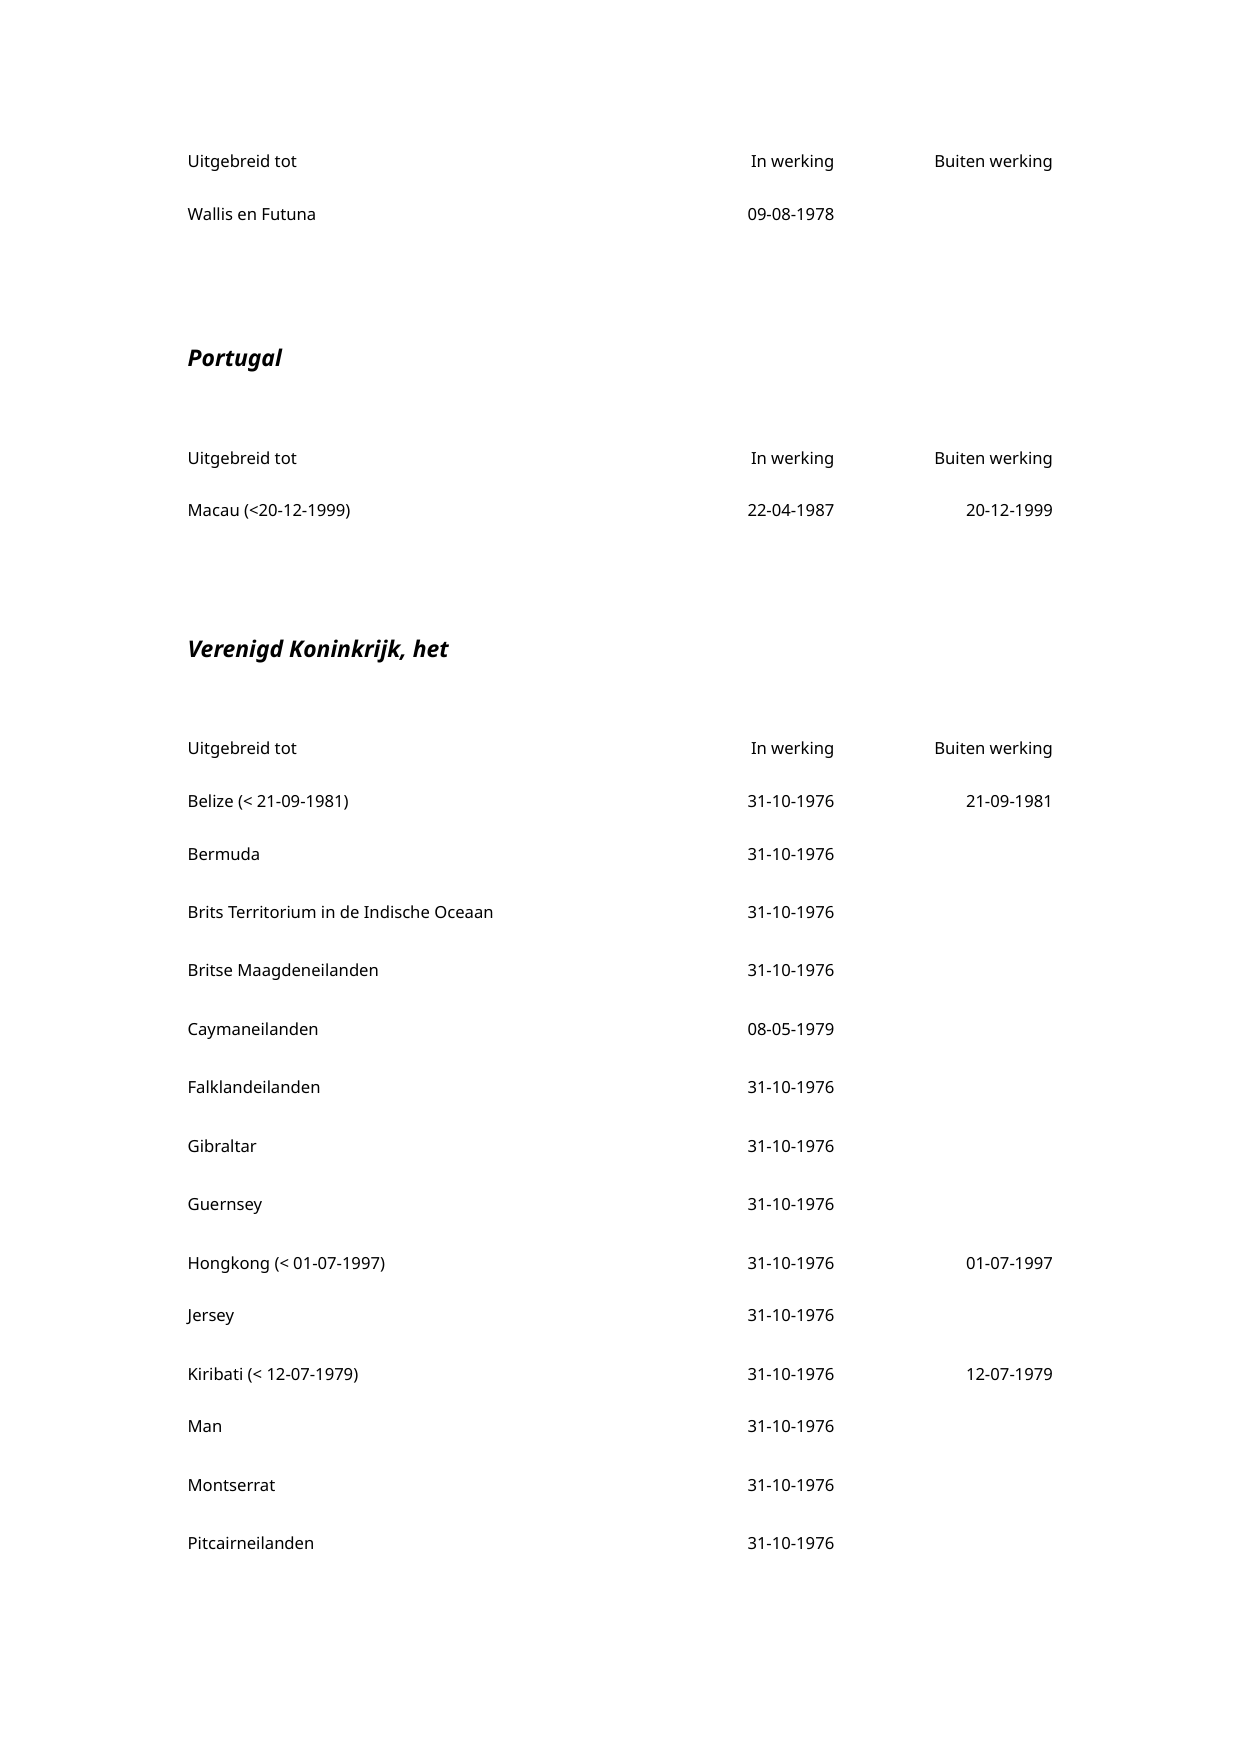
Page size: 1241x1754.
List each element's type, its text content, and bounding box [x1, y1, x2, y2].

table_cell [834, 901, 1053, 959]
table_cell [834, 1304, 1053, 1362]
table_cell Bermuda [188, 842, 616, 901]
table_cell 09-08-1978 [616, 203, 834, 261]
table_cell 31-10-1976 [616, 959, 834, 1017]
table_cell [834, 1076, 1053, 1134]
table_cell 31-10-1976 [616, 1134, 834, 1193]
table_cell 31-10-1976 [616, 790, 834, 842]
table_header Uitgebreid tot [188, 446, 616, 499]
table_header Uitgebreid tot [188, 737, 616, 789]
table_cell Wallis en Futuna [188, 203, 616, 261]
table_cell Jersey [188, 1304, 616, 1362]
table_cell Montserrat [188, 1474, 616, 1532]
table_cell Kiribati (< 12-07-1979) [188, 1363, 616, 1415]
table_header Uitgebreid tot [188, 150, 616, 203]
table_cell 31-10-1976 [616, 1251, 834, 1304]
table_cell 31-10-1976 [616, 1415, 834, 1473]
table_cell Macau (<20-12-1999) [188, 499, 616, 552]
table_cell 22-04-1987 [616, 499, 834, 552]
table_cell [834, 1474, 1053, 1532]
table_cell 31-10-1976 [616, 842, 834, 901]
table_header Buiten werking [834, 737, 1053, 789]
table_cell 21-09-1981 [834, 790, 1053, 842]
subtitle Portugal [187, 342, 1053, 373]
table_cell 01-07-1997 [834, 1251, 1053, 1304]
table_cell [834, 1134, 1053, 1193]
table_cell 20-12-1999 [834, 499, 1053, 552]
table_cell 31-10-1976 [616, 901, 834, 959]
table_cell [834, 1415, 1053, 1473]
table_header In werking [616, 737, 834, 789]
table_cell Pitcairneilanden [188, 1532, 616, 1590]
table_cell 08-05-1979 [616, 1018, 834, 1076]
table_cell 31-10-1976 [616, 1532, 834, 1590]
table_cell 12-07-1979 [834, 1363, 1053, 1415]
table_cell 31-10-1976 [616, 1363, 834, 1415]
table_cell Belize (< 21-09-1981) [188, 790, 616, 842]
table_cell Caymaneilanden [188, 1018, 616, 1076]
table_header In werking [616, 446, 834, 499]
table_cell 31-10-1976 [616, 1474, 834, 1532]
table_header Buiten werking [834, 150, 1053, 203]
table_cell Hongkong (< 01-07-1997) [188, 1251, 616, 1304]
table_cell Brits Territorium in de Indische Oceaan [188, 901, 616, 959]
subtitle Verenigd Koninkrijk, het [187, 633, 1053, 664]
table_cell [834, 203, 1053, 261]
table_cell Gibraltar [188, 1134, 616, 1193]
table_header In werking [616, 150, 834, 203]
table_cell 31-10-1976 [616, 1076, 834, 1134]
table_cell Guernsey [188, 1193, 616, 1251]
table_cell 31-10-1976 [616, 1304, 834, 1362]
table_cell Man [188, 1415, 616, 1473]
table_cell [834, 1532, 1053, 1590]
table_cell Falklandeilanden [188, 1076, 616, 1134]
table_cell Britse Maagdeneilanden [188, 959, 616, 1017]
table_header Buiten werking [834, 446, 1053, 499]
table_cell [834, 842, 1053, 901]
table_cell [834, 959, 1053, 1017]
table_cell [834, 1018, 1053, 1076]
table_cell 31-10-1976 [616, 1193, 834, 1251]
table_cell [834, 1193, 1053, 1251]
